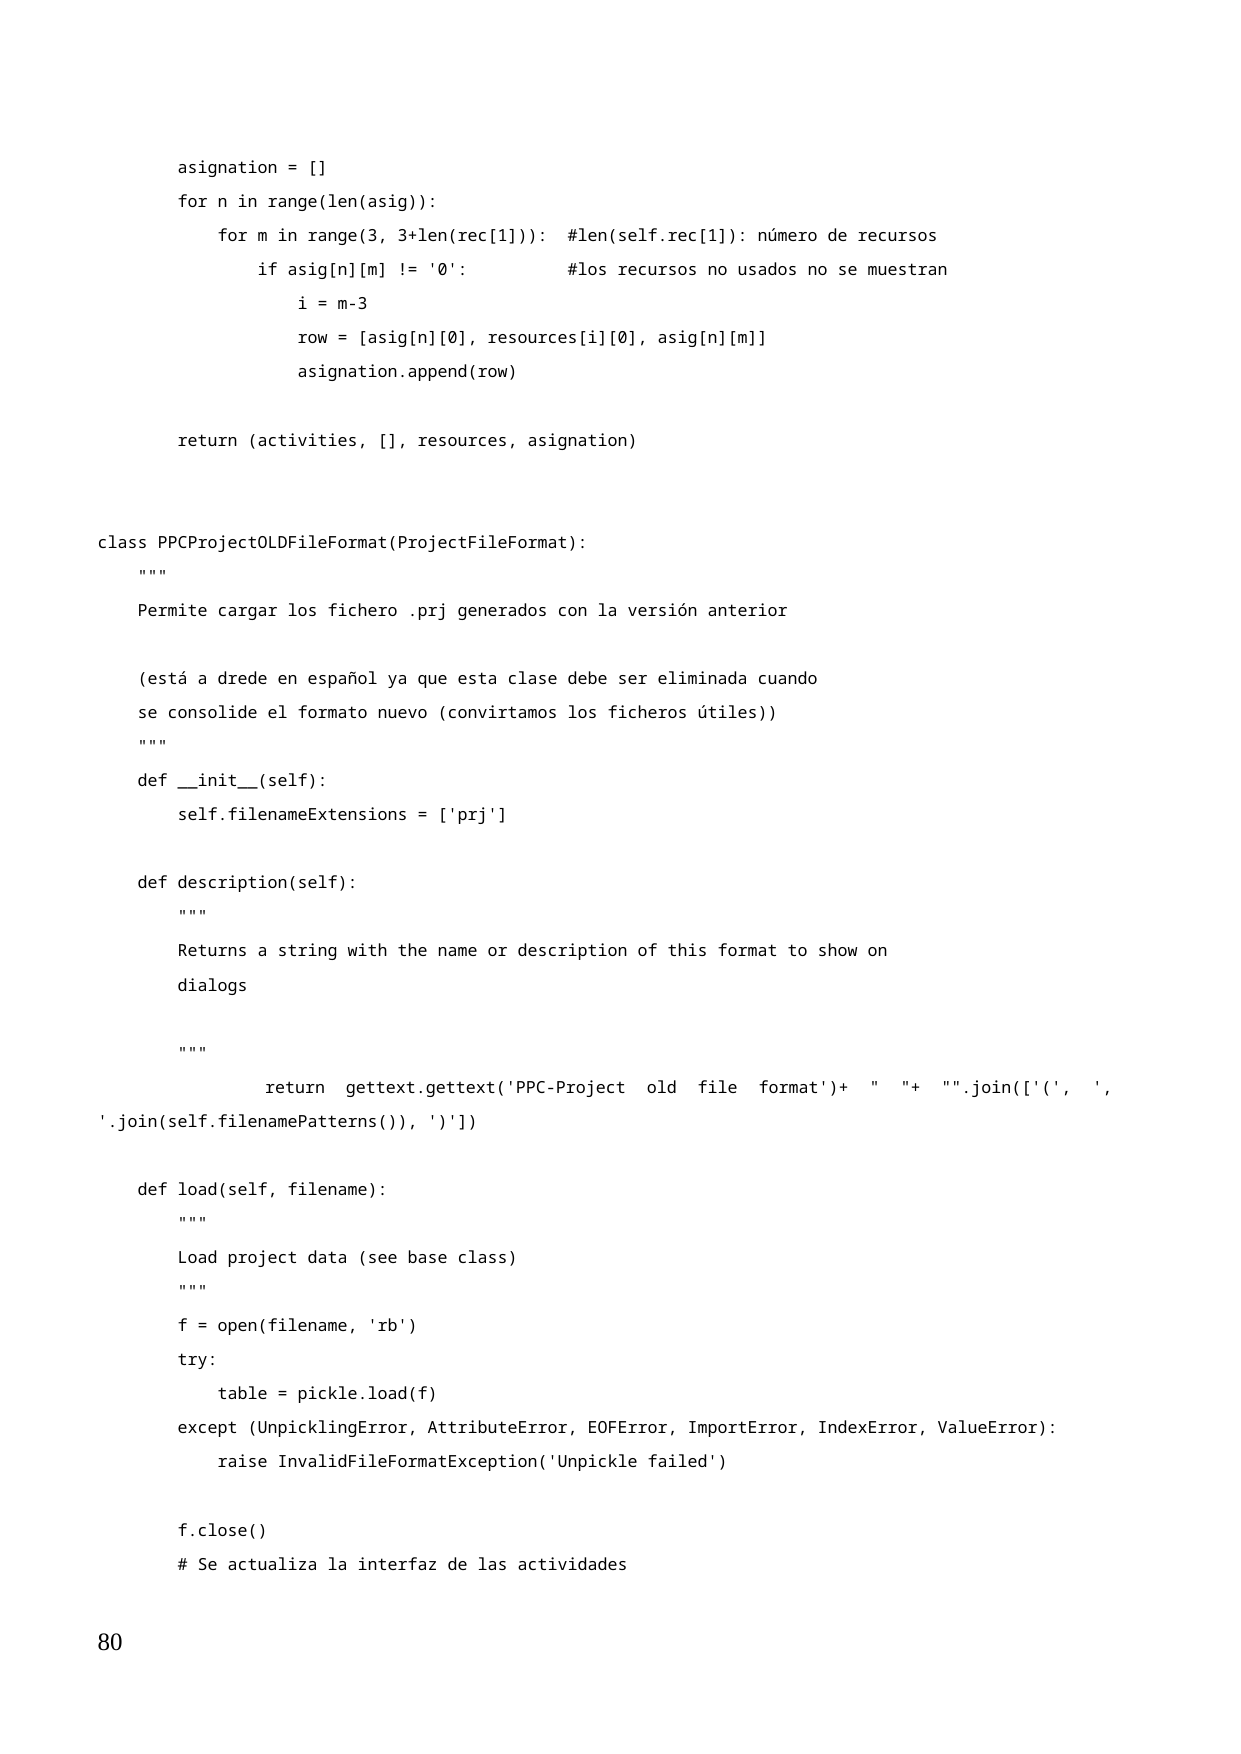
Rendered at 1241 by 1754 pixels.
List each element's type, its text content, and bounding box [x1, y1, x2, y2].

text Permite cargar los fichero .prj generados con la versión anterior [97, 598, 1113, 621]
text """ [97, 735, 1113, 757]
text raise InvalidFileFormatException('Unpickle failed') [97, 1450, 1113, 1473]
text asignation = [] [97, 156, 1113, 178]
text asignation.append(row) [97, 360, 1113, 383]
text Load project data (see base class) [97, 1246, 1113, 1268]
text Returns a string with the name or description of this format to show on [97, 939, 1113, 962]
text def load(self, filename): [97, 1177, 1113, 1200]
text """ [97, 1212, 1113, 1234]
text f = open(filename, 'rb') [97, 1314, 1113, 1336]
text """ [97, 905, 1113, 928]
text (está a drede en español ya que esta clase debe ser eliminada cuando [97, 667, 1113, 689]
text row = [asig[n][0], resources[i][0], asig[n][m]] [97, 326, 1113, 349]
text def __init__(self): [97, 769, 1113, 791]
text f.close() [97, 1518, 1113, 1541]
text except (UnpicklingError, AttributeError, EOFError, ImportError, IndexError, ValueError): [97, 1416, 1113, 1439]
text def description(self): [97, 871, 1113, 894]
text for m in range(3, 3+len(rec[1])): #len(self.rec[1]): número de recursos [97, 224, 1113, 246]
text i = m-3 [97, 292, 1113, 314]
text """ [97, 564, 1113, 587]
text for n in range(len(asig)): [97, 190, 1113, 212]
text self.filenameExtensions = ['prj'] [97, 803, 1113, 826]
text """ [97, 1280, 1113, 1302]
text """ [97, 1041, 1113, 1064]
text if asig[n][m] != '0': #los recursos no usados no se muestran [97, 258, 1113, 281]
text # Se actualiza la interfaz de las actividades [97, 1552, 1113, 1575]
text se consolide el formato nuevo (convirtamos los ficheros útiles)) [97, 701, 1113, 723]
text try: [97, 1348, 1113, 1371]
text table = pickle.load(f) [97, 1382, 1113, 1404]
text return (activities, [], resources, asignation) [97, 428, 1113, 451]
text return gettext.gettext('PPC-Project old file format')+ " "+ "".join(['(', ', '.join(self.filenamePatterns()), ')']) [97, 1075, 1113, 1132]
text class PPCProjectOLDFileFormat(ProjectFileFormat): [97, 530, 1113, 553]
text dialogs [97, 973, 1113, 996]
